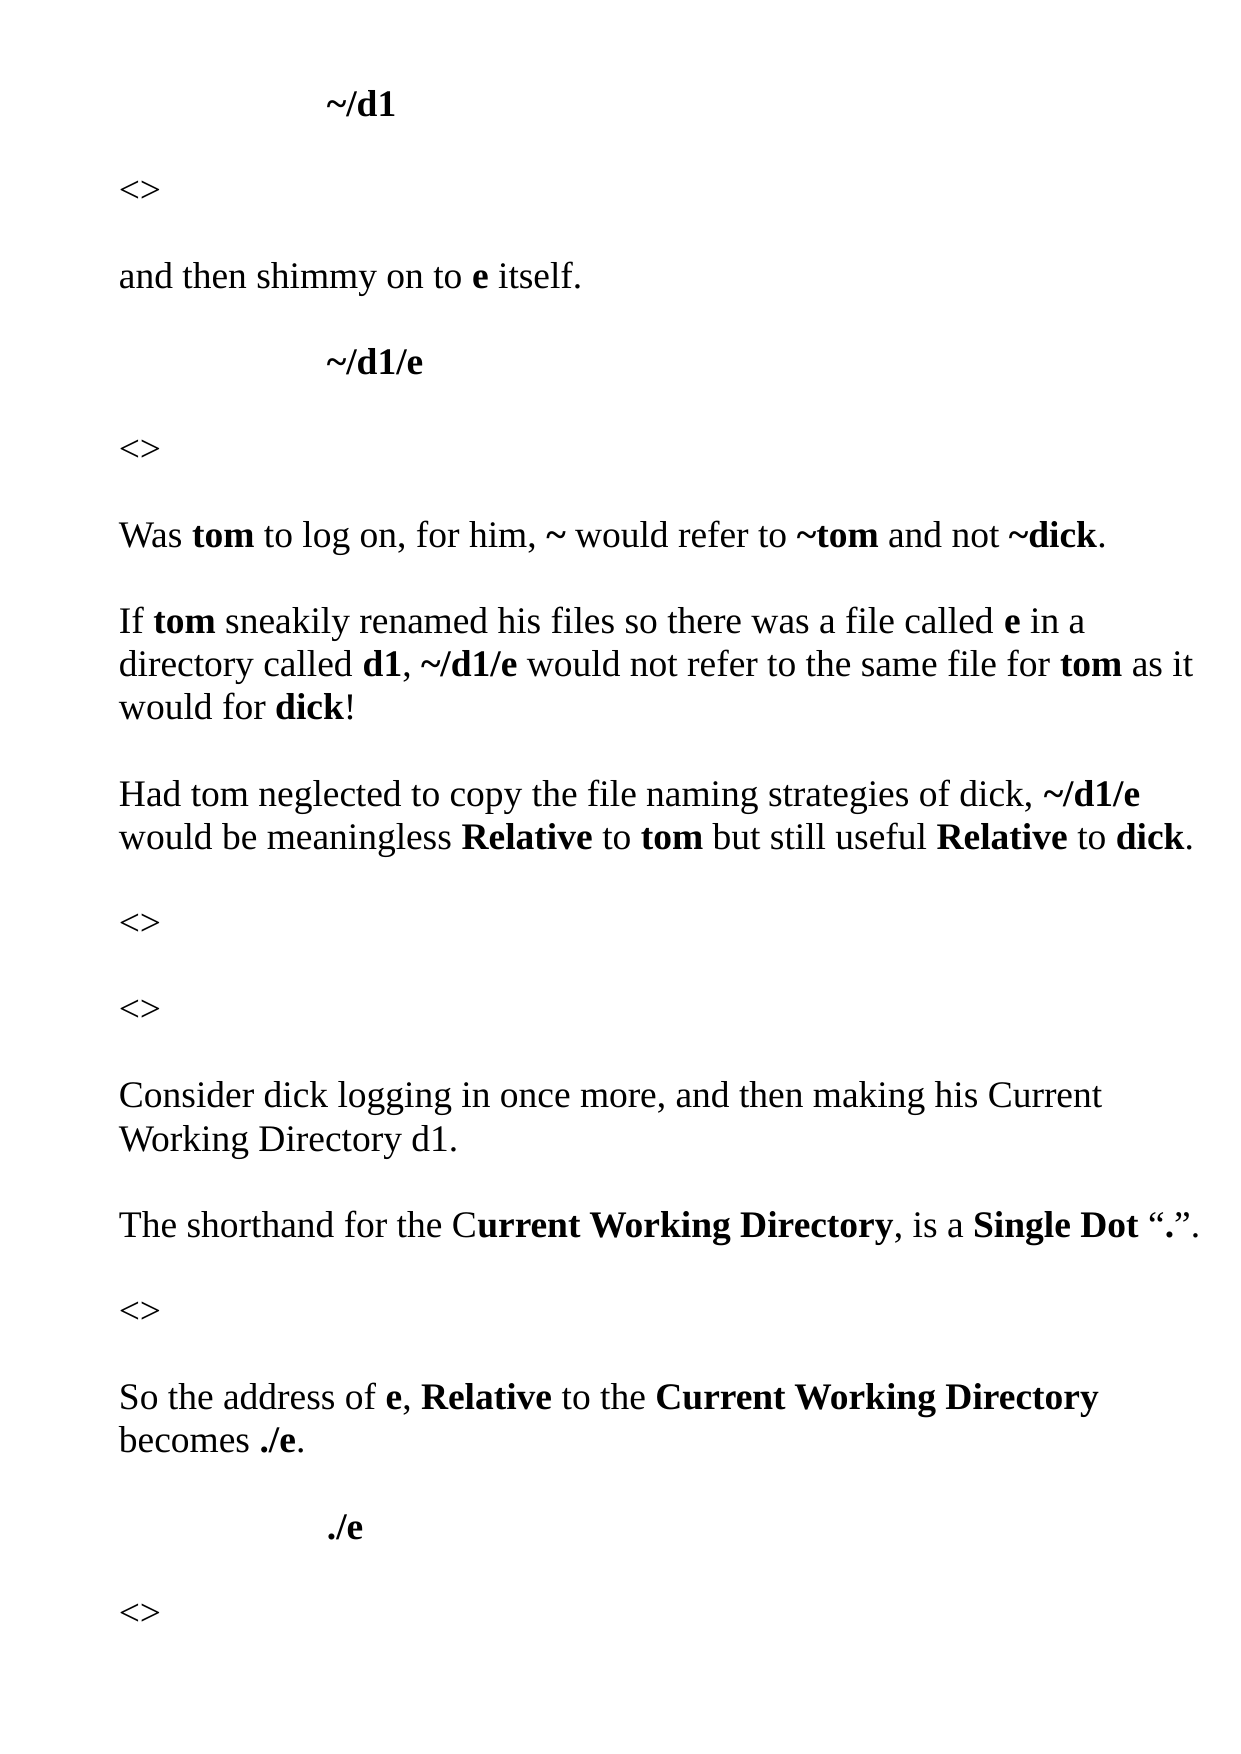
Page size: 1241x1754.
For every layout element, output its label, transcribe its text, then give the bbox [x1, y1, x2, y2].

text and then shimmy on to e itself. [119, 253, 1202, 297]
text The shorthand for the Current Working Directory, is a Single Dot “.”. [119, 1202, 1202, 1245]
text <> [119, 167, 1202, 210]
text Was tom to log on, for him, ~ would refer to ~tom and not ~dick. [119, 512, 1202, 555]
text ~/d1 [119, 81, 1202, 124]
text <> [119, 900, 1202, 943]
text Had tom neglected to copy the file naming strategies of dick, ~/d1/e would be meaningless Relative to tom but still useful Relative to dick. [119, 771, 1202, 857]
text ~/d1/e [119, 340, 1202, 383]
text If tom sneakily renamed his files so there was a file called e in a directory called d1, ~/d1/e would not refer to the same file for tom as it would for dick! [119, 598, 1202, 728]
text <> [119, 426, 1202, 469]
text <> [119, 1590, 1202, 1633]
text Consider dick logging in once more, and then making his Current Working Directory d1. [119, 1073, 1202, 1159]
text <> [119, 1288, 1202, 1332]
text ./e [119, 1504, 1202, 1547]
text <> [119, 987, 1202, 1030]
text So the address of e, Relative to the Current Working Directory becomes ./e. [119, 1375, 1202, 1461]
